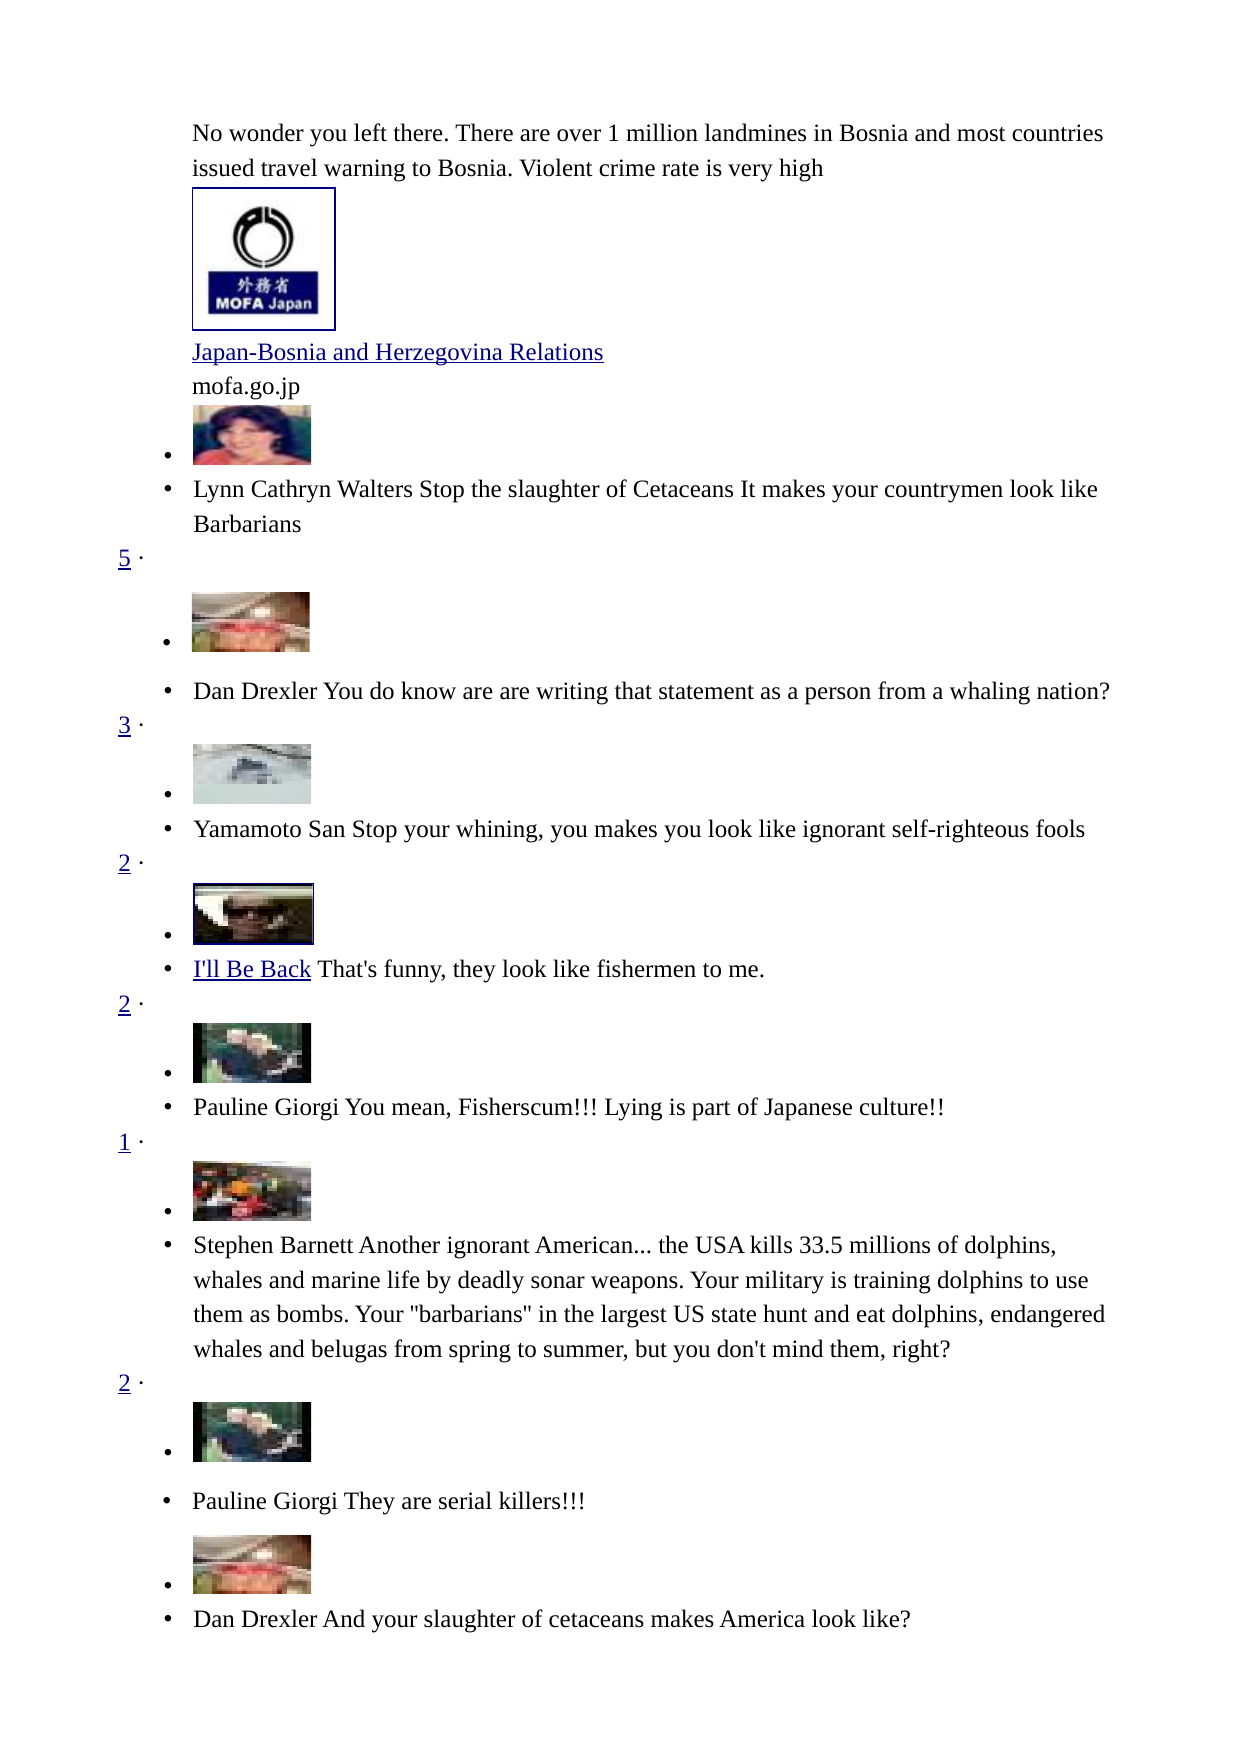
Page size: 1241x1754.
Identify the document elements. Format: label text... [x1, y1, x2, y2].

text 5 · [118, 543, 1122, 572]
list Pauline Giorgi They are serial killers!!! [162, 1486, 1122, 1515]
text 1 · [118, 1127, 1122, 1156]
picture [193, 744, 312, 804]
picture [193, 405, 312, 465]
text 2 · [118, 1368, 1122, 1397]
list Yamamoto San Stop your whining, you makes you look like ignorant self-righteous fools [164, 814, 1122, 842]
picture [193, 1161, 312, 1221]
picture [191, 592, 310, 652]
list Stephen Barnett Another ignorant American... the USA kills 33.5 millions of dolphins, whales and marine life by deadly sonar weapons. Your military is training dolphins to use them as bombs. Your ''barbarians'' in the largest US state hunt and eat dolphins, endangered whales and belugas from spring to summer, but you don't mind them, right? [164, 1230, 1122, 1362]
list I'll Be Back That's funny, they look like fishermen to me. [164, 954, 1122, 983]
text 3 · [118, 710, 1122, 739]
list Lynn Cathryn Walters Stop the slaughter of Cetaceans It makes your countrymen look like Barbarians [164, 474, 1122, 538]
picture [193, 189, 334, 329]
list Dan Drexler And your slaughter of cetaceans makes America look like? [164, 1604, 1122, 1633]
list Dan Drexler You do know are are writing that statement as a person from a whaling nation? [164, 676, 1122, 704]
picture [193, 1402, 312, 1462]
list Pauline Giorgi You mean, Fisherscum!!! Lying is part of Japanese culture!! [164, 1092, 1122, 1121]
picture [193, 1023, 312, 1083]
picture [195, 884, 313, 943]
list mofa.go.jp [162, 371, 1122, 400]
text 2 · [118, 989, 1122, 1018]
text 2 · [118, 848, 1122, 877]
list No wonder you left there. There are over 1 million landmines in Bosnia and most countries issued travel warning to Bosnia. Violent crime rate is very high [162, 118, 1122, 181]
picture [193, 1535, 312, 1594]
list Japan-Bosnia and Herzegovina Relations [162, 337, 1122, 365]
